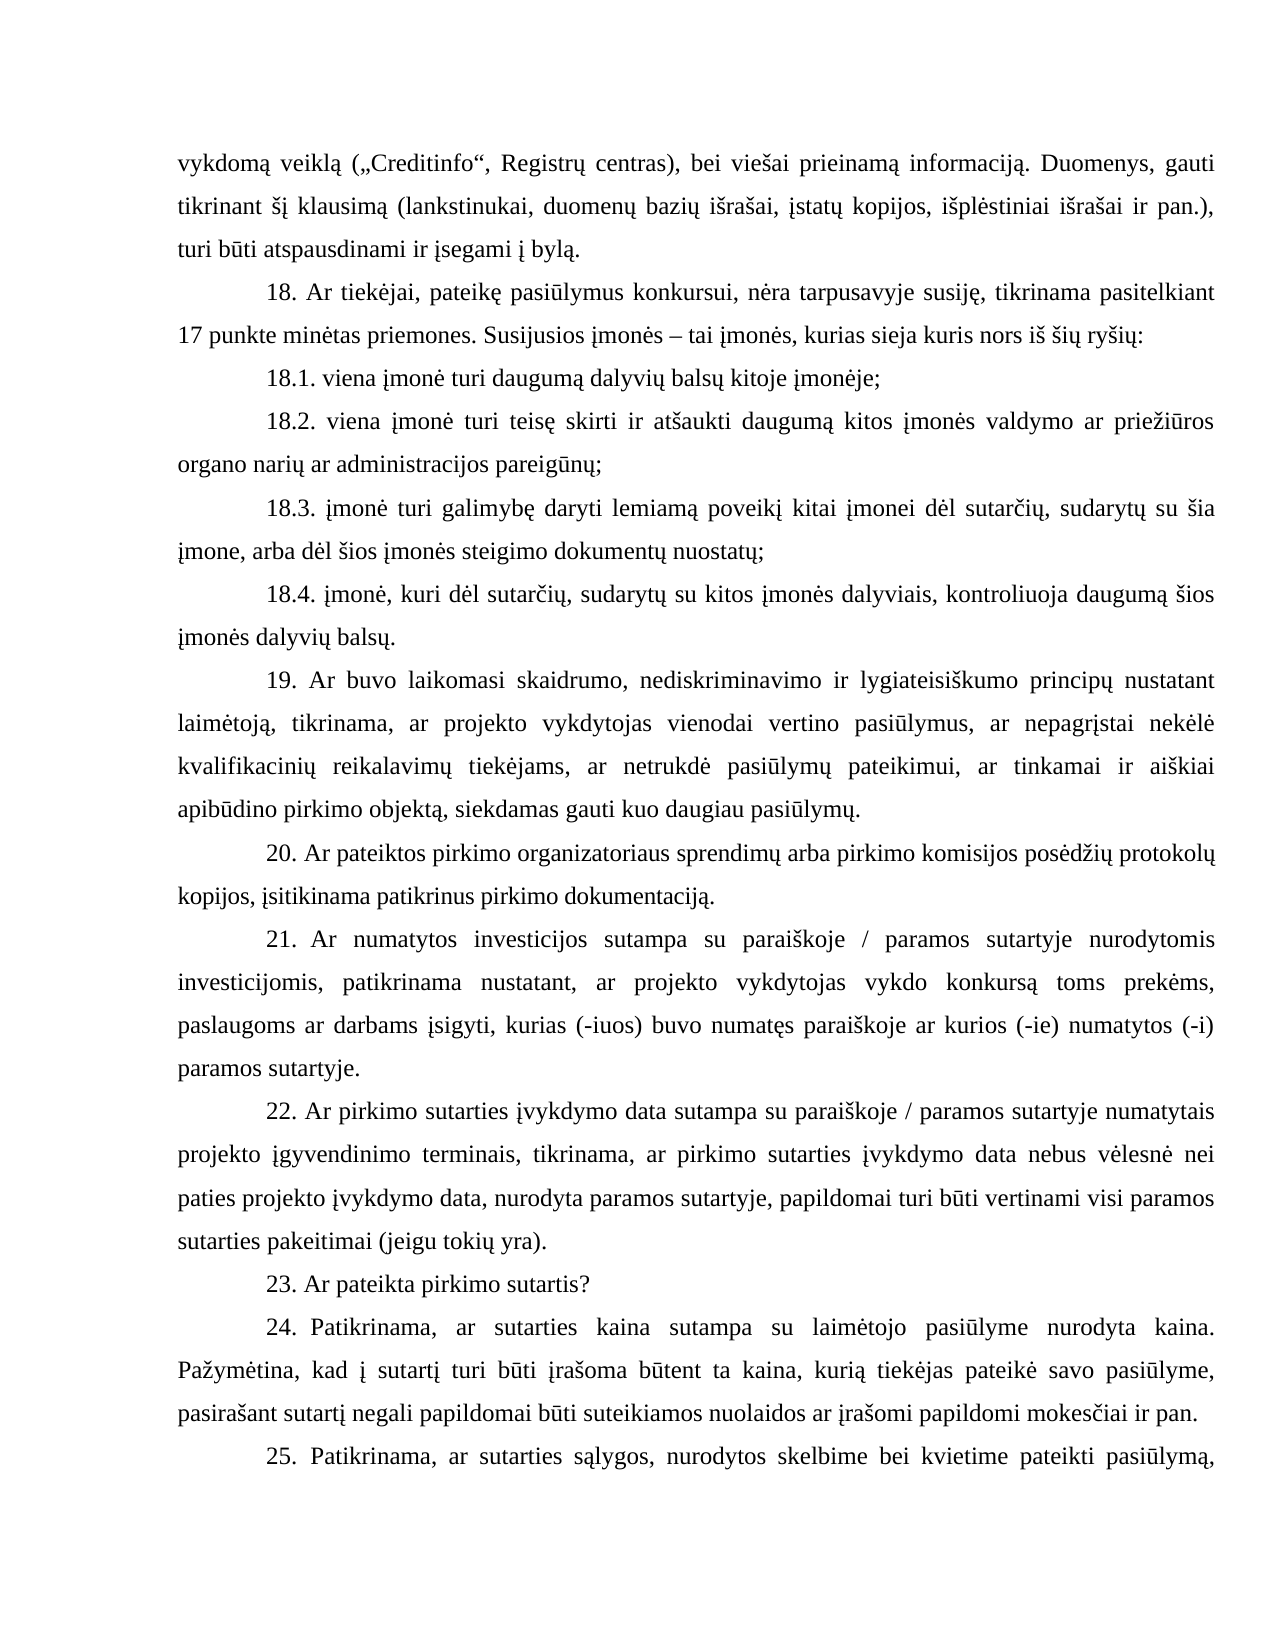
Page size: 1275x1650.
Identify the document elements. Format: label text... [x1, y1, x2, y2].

text 19. Ar buvo laikomasi skaidrumo, nediskriminavimo ir lygiateisiškumo principų nustatant laimėtoją, tikrinama, ar projekto vykdytojas vienodai vertino pasiūlymus, ar nepagrįstai nekėlė kvalifikacinių reikalavimų tiekėjams, ar netrukdė pasiūlymų pateikimui, ar tinkamai ir aiškiai apibūdino pirkimo objektą, siekdamas gauti kuo daugiau pasiūlymų. [177, 665, 1216, 823]
text 18.4. įmonė, kuri dėl sutarčių, sudarytų su kitos įmonės dalyviais, kontroliuoja daugumą šios įmonės dalyvių balsų. [177, 579, 1216, 651]
text 18.2. viena įmonė turi teisę skirti ir atšaukti daugumą kitos įmonės valdymo ar priežiūros organo narių ar administracijos pareigūnų; [177, 406, 1216, 478]
text 20. Ar pateiktos pirkimo organizatoriaus sprendimų arba pirkimo komisijos posėdžių protokolų kopijos, įsitikinama patikrinus pirkimo dokumentaciją. [177, 838, 1216, 909]
text 23. Ar pateikta pirkimo sutartis? [177, 1269, 1216, 1298]
text 22. Ar pirkimo sutarties įvykdymo data sutampa su paraiškoje / paramos sutartyje numatytais projekto įgyvendinimo terminais, tikrinama, ar pirkimo sutarties įvykdymo data nebus vėlesnė nei paties projekto įvykdymo data, nurodyta paramos sutartyje, papildomai turi būti vertinami visi paramos sutarties pakeitimai (jeigu tokių yra). [177, 1096, 1216, 1254]
text 18.3. įmonė turi galimybę daryti lemiamą poveikį kitai įmonei dėl sutarčių, sudarytų su šia įmone, arba dėl šios įmonės steigimo dokumentų nuostatų; [177, 493, 1216, 564]
text 21. Ar numatytos investicijos sutampa su paraiškoje / paramos sutartyje nurodytomis investicijomis, patikrinama nustatant, ar projekto vykdytojas vykdo konkursą toms prekėms, paslaugoms ar darbams įsigyti, kurias (-iuos) buvo numatęs paraiškoje ar kurios (-ie) numatytos (-i) paramos sutartyje. [177, 924, 1216, 1082]
text 18.1. viena įmonė turi daugumą dalyvių balsų kitoje įmonėje; [177, 363, 1216, 392]
text 18. Ar tiekėjai, pateikę pasiūlymus konkursui, nėra tarpusavyje susiję, tikrinama pasitelkiant 17 punkte minėtas priemones. Susijusios įmonės – tai įmonės, kurias sieja kuris nors iš šių ryšių: [177, 277, 1216, 349]
text 24. Patikrinama, ar sutarties kaina sutampa su laimėtojo pasiūlyme nurodyta kaina. Pažymėtina, kad į sutartį turi būti įrašoma būtent ta kaina, kurią tiekėjas pateikė savo pasiūlyme, pasirašant sutartį negali papildomai būti suteikiamos nuolaidos ar įrašomi papildomi mokesčiai ir pan. [177, 1312, 1216, 1427]
text vykdomą veiklą („Creditinfo“, Registrų centras), bei viešai prieinamą informaciją. Duomenys, gauti tikrinant šį klausimą (lankstinukai, duomenų bazių išrašai, įstatų kopijos, išplėstiniai išrašai ir pan.), turi būti atspausdinami ir įsegami į bylą. [177, 148, 1216, 263]
text 25. Patikrinama, ar sutarties sąlygos, nurodytos skelbime bei kvietime pateikti pasiūlymą, [177, 1441, 1216, 1470]
